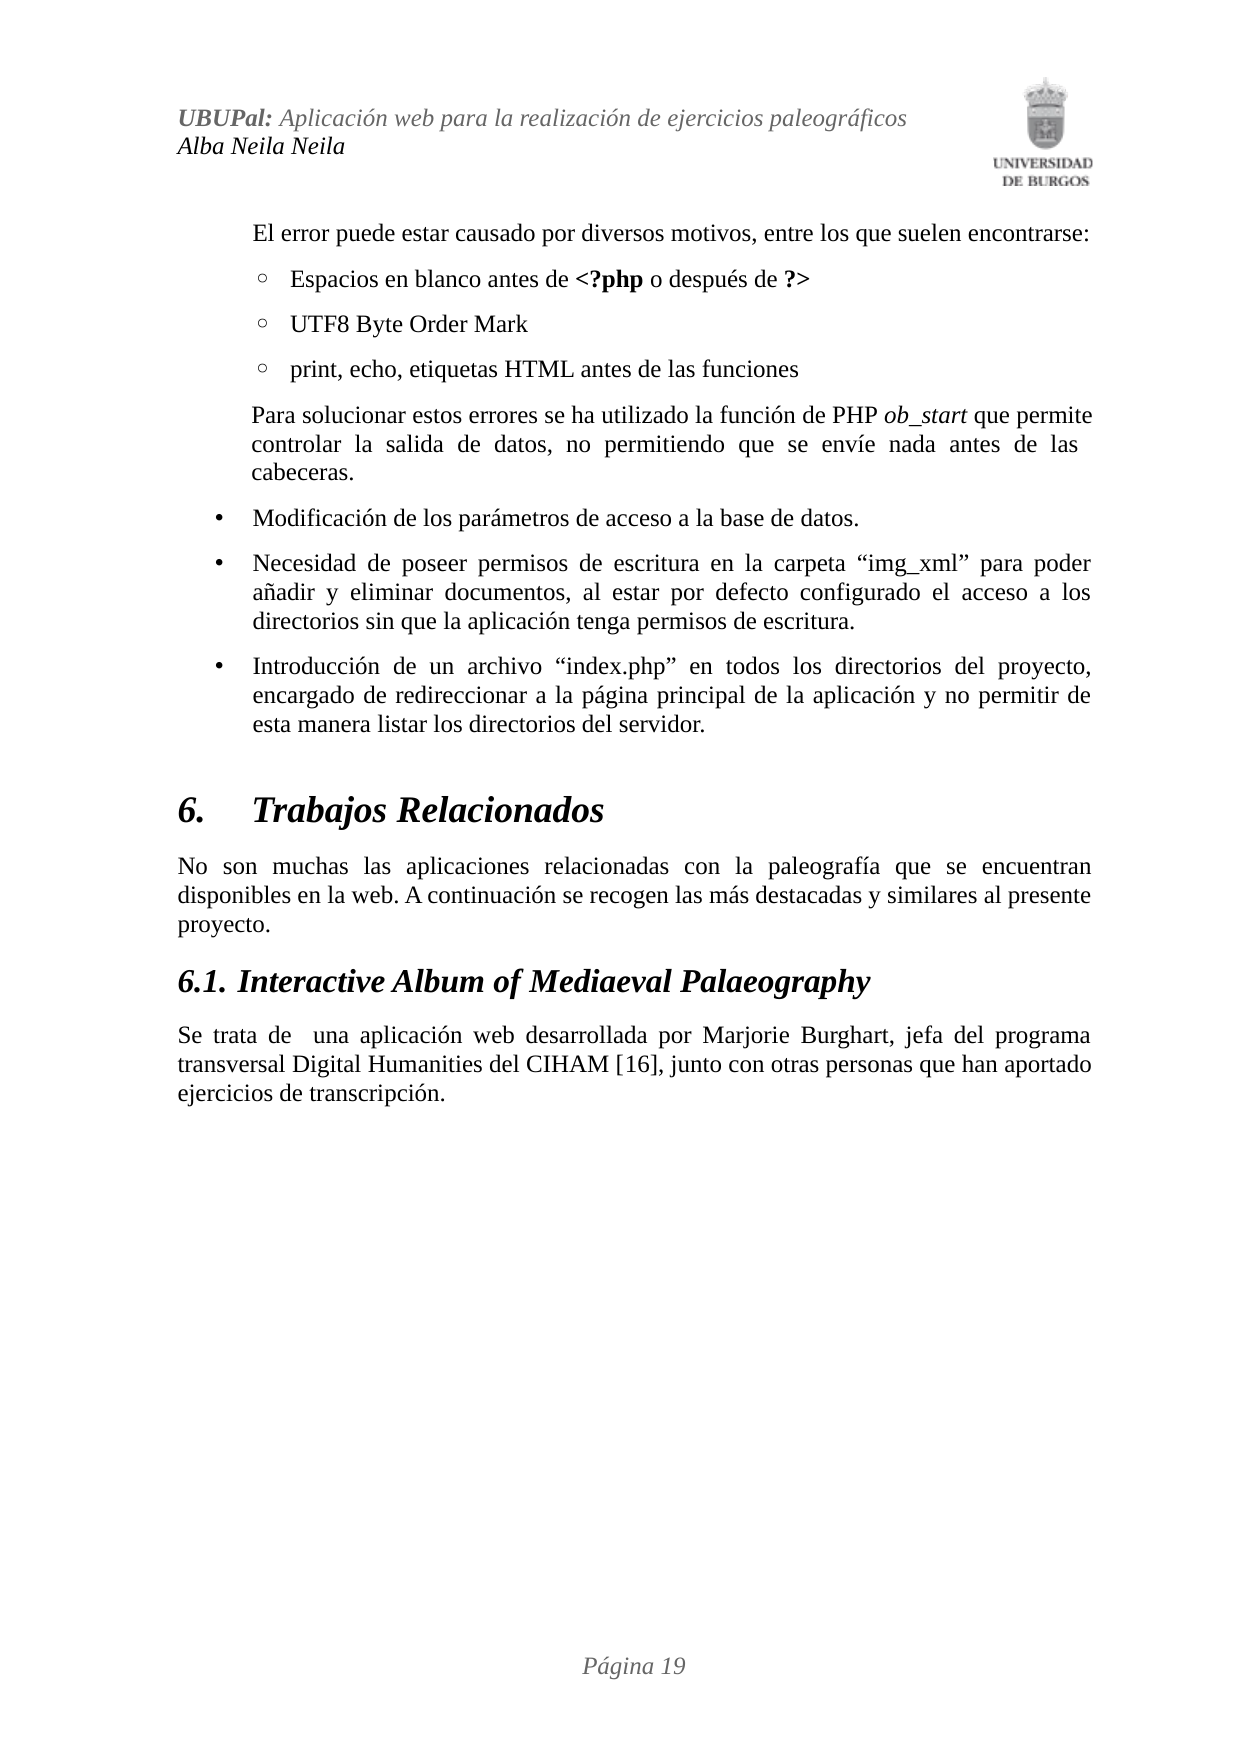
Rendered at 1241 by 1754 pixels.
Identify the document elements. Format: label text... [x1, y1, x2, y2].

list El error puede estar causado por diversos motivos, entre los que suelen encontrarse: [215, 218, 1092, 247]
text Para solucionar estos errores se ha utilizado la función de PHP ob_start que permite controlar la salida de datos, no permitiendo que se envíe nada antes de las cabeceras. [177, 400, 1092, 486]
picture [993, 77, 1093, 186]
list Introducción de un archivo “index.php” en todos los directorios del proyecto, encargado de redireccionar a la página principal de la aplicación y no permitir de esta manera listar los directorios del servidor. [215, 651, 1092, 737]
list Necesidad de poseer permisos de escritura en la carpeta “img_xml” para poder añadir y eliminar documentos, al estar por defecto configurado el acceso a los directorios sin que la aplicación tenga permisos de escritura. [215, 548, 1092, 634]
list UTF8 Byte Order Mark [252, 309, 1092, 338]
text Se trata de una aplicación web desarrollada por Marjorie Burghart, jefa del programa transversal Digital Humanities del CIHAM [16], junto con otras personas que han aportado ejercicios de transcripción. [177, 1020, 1092, 1107]
list Modificación de los parámetros de acceso a la base de datos. [215, 503, 1092, 532]
subtitle Trabajos Relacionados [177, 788, 1092, 831]
list print, echo, etiquetas HTML antes de las funciones [252, 354, 1092, 383]
list Espacios en blanco antes de <?php o después de ?> [252, 264, 1092, 292]
text No son muchas las aplicaciones relacionadas con la paleografía que se encuentran disponibles en la web. A continuación se recogen las más destacadas y similares al presente proyecto. [177, 851, 1092, 938]
subtitle Interactive Album of Mediaeval Palaeography [177, 961, 1092, 1000]
